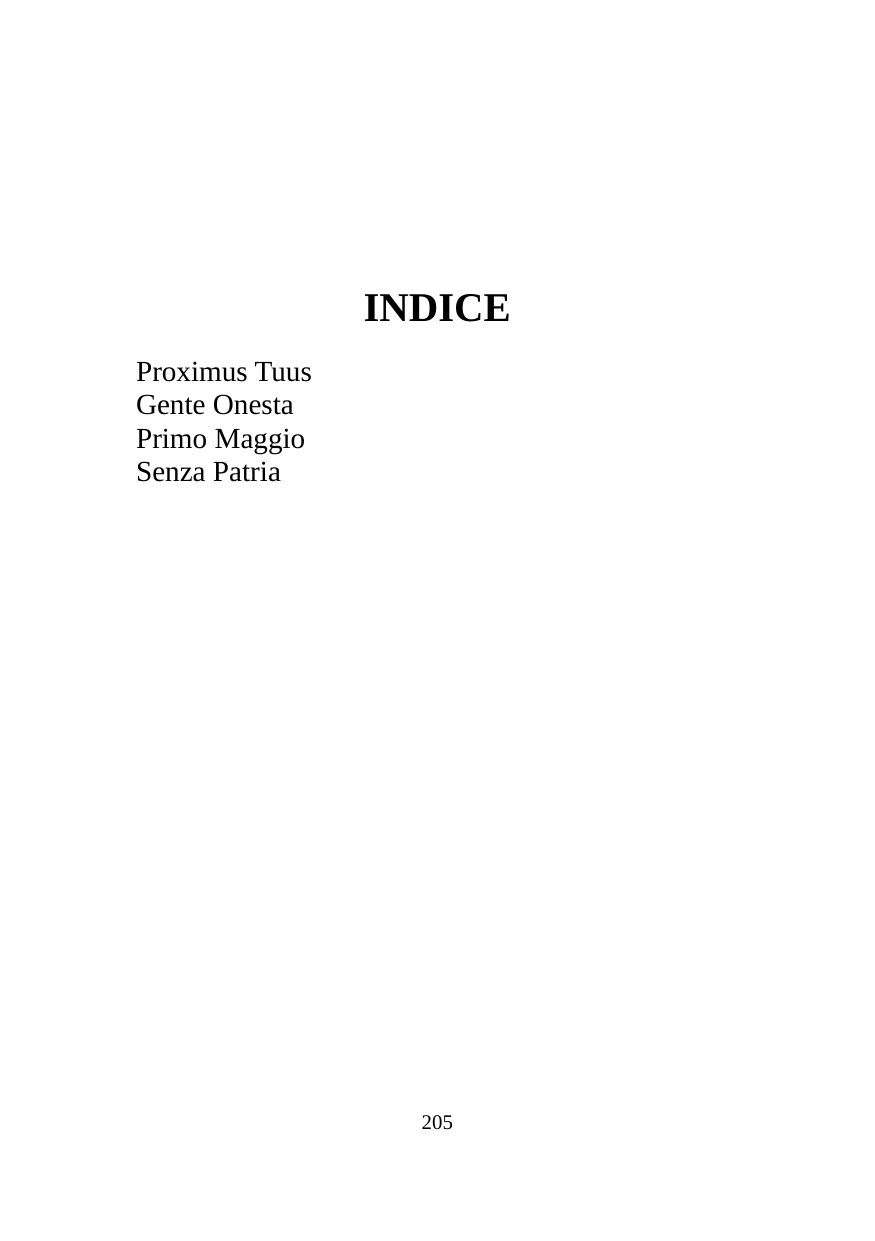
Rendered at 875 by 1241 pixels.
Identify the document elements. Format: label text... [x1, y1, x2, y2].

text Senza Patria [106, 454, 768, 488]
text Proximus Tuus [106, 354, 768, 387]
subtitle INDICE [106, 283, 768, 330]
text Primo Maggio [106, 421, 768, 454]
text Gente Onesta [106, 387, 768, 421]
